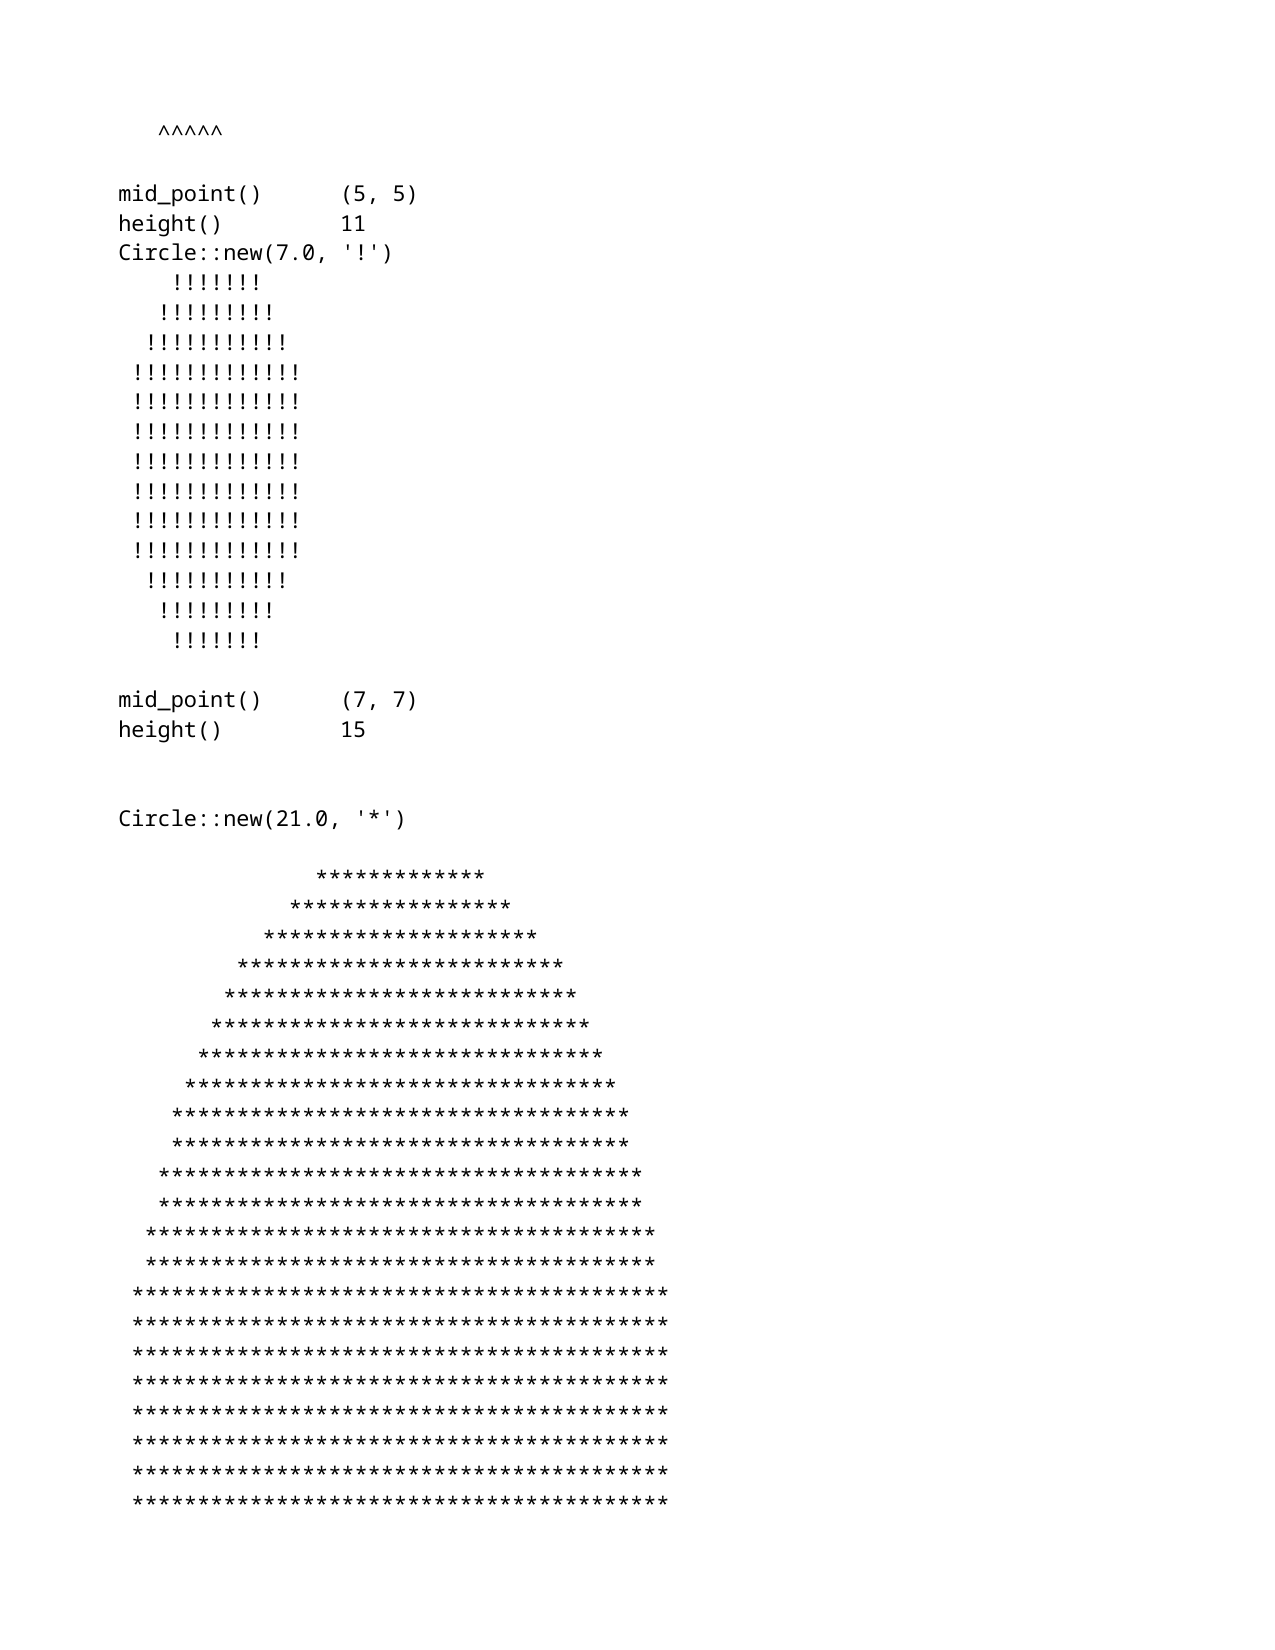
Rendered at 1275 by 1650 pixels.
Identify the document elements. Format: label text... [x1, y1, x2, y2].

text ***************** [118, 893, 1157, 922]
text *************************** [118, 982, 1157, 1012]
text !!!!!!!!!!!!! [118, 446, 1157, 476]
text Circle::new(7.0, '!') [118, 237, 1157, 267]
text ***************************************** [118, 1399, 1157, 1429]
text ***************************************** [118, 1339, 1157, 1369]
text !!!!!!!!!!!!! [118, 476, 1157, 505]
text !!!!!!!!!!!!! [118, 386, 1157, 416]
text *********************************** [118, 1131, 1157, 1161]
text !!!!!!! [118, 624, 1157, 654]
text !!!!!!!!!!! [118, 327, 1157, 356]
text ***************************** [118, 1012, 1157, 1042]
text !!!!!!!!!!!!! [118, 535, 1157, 565]
text mid_point() (7, 7) [118, 684, 1157, 714]
text !!!!!!!!! [118, 297, 1157, 327]
text ************* [118, 863, 1157, 893]
text ************************* [118, 952, 1157, 982]
text Circle::new(21.0, '*') [118, 803, 1157, 833]
text !!!!!!!!! [118, 595, 1157, 624]
text !!!!!!!!!!!!! [118, 356, 1157, 386]
text ********************************* [118, 1071, 1157, 1101]
text ************************************* [118, 1161, 1157, 1191]
text !!!!!!!!!!! [118, 565, 1157, 595]
text !!!!!!!!!!!!! [118, 505, 1157, 535]
text *************************************** [118, 1250, 1157, 1280]
text ^^^^^ [118, 118, 1157, 148]
text !!!!!!! [118, 267, 1157, 297]
text ************************************* [118, 1191, 1157, 1220]
text height() 15 [118, 714, 1157, 744]
text *********************************** [118, 1101, 1157, 1131]
text ***************************************** [118, 1488, 1157, 1518]
text ***************************************** [118, 1429, 1157, 1459]
text ***************************************** [118, 1280, 1157, 1310]
text *************************************** [118, 1220, 1157, 1250]
text mid_point() (5, 5) [118, 178, 1157, 207]
text ********************* [118, 922, 1157, 952]
text ***************************************** [118, 1369, 1157, 1399]
text ******************************* [118, 1042, 1157, 1071]
text height() 11 [118, 207, 1157, 237]
text ***************************************** [118, 1310, 1157, 1339]
text ***************************************** [118, 1459, 1157, 1488]
text !!!!!!!!!!!!! [118, 416, 1157, 446]
